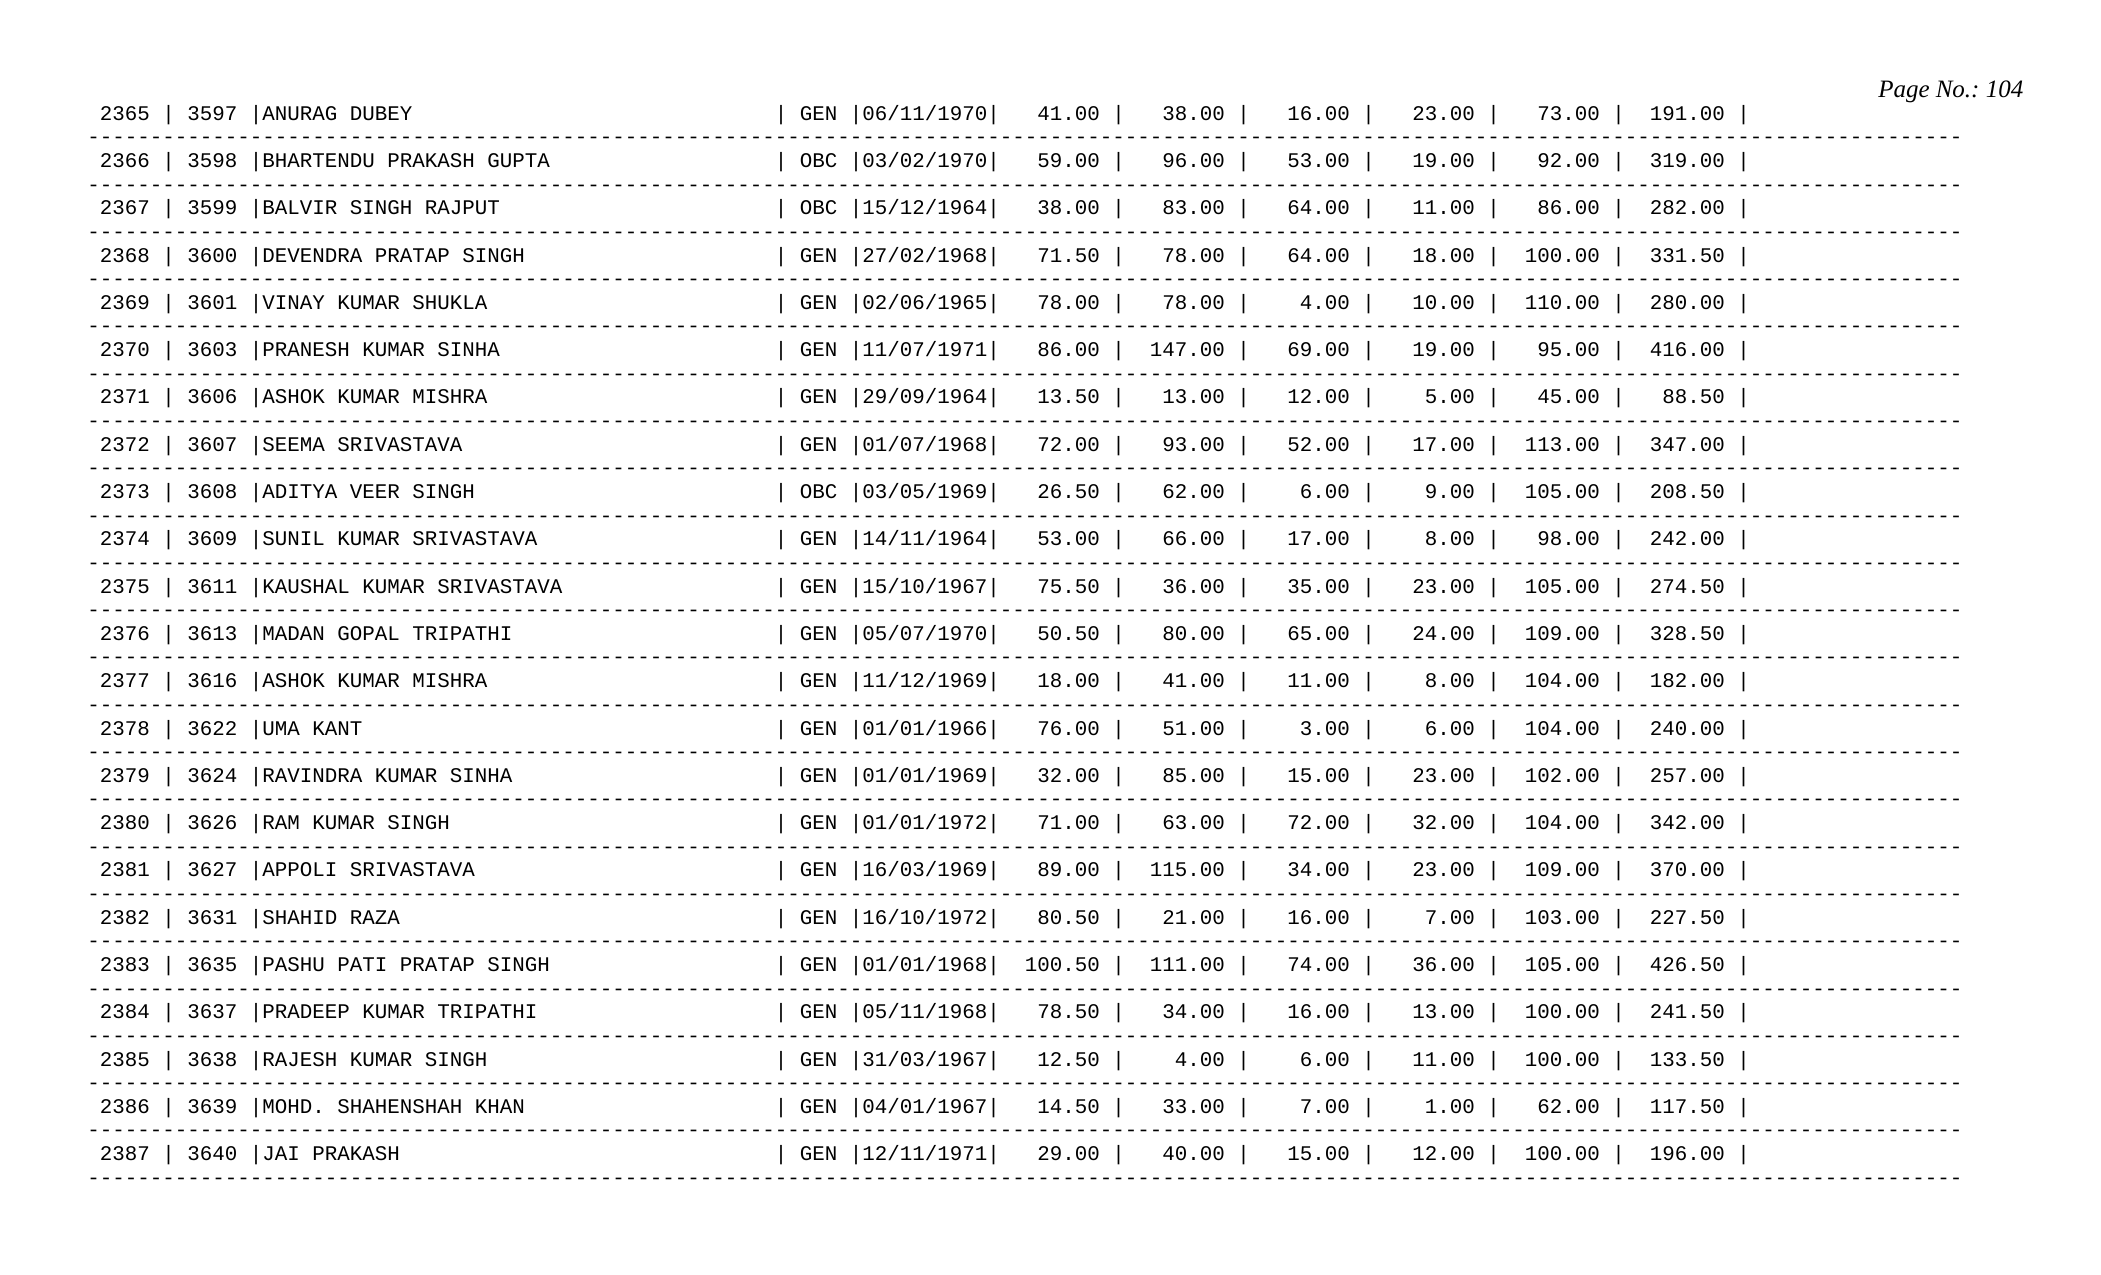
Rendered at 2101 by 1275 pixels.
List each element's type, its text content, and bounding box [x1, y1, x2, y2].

text ------------------------------------------------------------------------------------------------------------------------------------------------------ [87, 978, 2025, 1001]
text ------------------------------------------------------------------------------------------------------------------------------------------------------ [87, 363, 2025, 386]
text 2368 | 3600 |DEVENDRA PRATAP SINGH | GEN |27/02/1968| 71.50 | 78.00 | 64.00 | 18.00 | 100.00 | 331.50 | [87, 244, 2025, 268]
text 2380 | 3626 |RAM KUMAR SINGH | GEN |01/01/1972| 71.00 | 63.00 | 72.00 | 32.00 | 104.00 | 342.00 | [87, 812, 2025, 836]
text ------------------------------------------------------------------------------------------------------------------------------------------------------ [87, 268, 2025, 292]
text ------------------------------------------------------------------------------------------------------------------------------------------------------ [87, 741, 2025, 765]
text ------------------------------------------------------------------------------------------------------------------------------------------------------ [87, 174, 2025, 197]
text 2367 | 3599 |BALVIR SINGH RAJPUT | OBC |15/12/1964| 38.00 | 83.00 | 64.00 | 11.00 | 86.00 | 282.00 | [87, 197, 2025, 221]
text 2386 | 3639 |MOHD. SHAHENSHAH KHAN | GEN |04/01/1967| 14.50 | 33.00 | 7.00 | 1.00 | 62.00 | 117.50 | [87, 1096, 2025, 1119]
text 2381 | 3627 |APPOLI SRIVASTAVA | GEN |16/03/1969| 89.00 | 115.00 | 34.00 | 23.00 | 109.00 | 370.00 | [87, 859, 2025, 883]
text 2375 | 3611 |KAUSHAL KUMAR SRIVASTAVA | GEN |15/10/1967| 75.50 | 36.00 | 35.00 | 23.00 | 105.00 | 274.50 | [87, 576, 2025, 599]
text ------------------------------------------------------------------------------------------------------------------------------------------------------ [87, 647, 2025, 670]
text 2366 | 3598 |BHARTENDU PRAKASH GUPTA | OBC |03/02/1970| 59.00 | 96.00 | 53.00 | 19.00 | 92.00 | 319.00 | [87, 150, 2025, 174]
text ------------------------------------------------------------------------------------------------------------------------------------------------------ [87, 316, 2025, 339]
text 2365 | 3597 |ANURAG DUBEY | GEN |06/11/1970| 41.00 | 38.00 | 16.00 | 23.00 | 73.00 | 191.00 | [87, 103, 2025, 126]
text 2383 | 3635 |PASHU PATI PRATAP SINGH | GEN |01/01/1968| 100.50 | 111.00 | 74.00 | 36.00 | 105.00 | 426.50 | [87, 954, 2025, 978]
text ------------------------------------------------------------------------------------------------------------------------------------------------------ [87, 1167, 2025, 1190]
text ------------------------------------------------------------------------------------------------------------------------------------------------------ [87, 1119, 2025, 1143]
text ------------------------------------------------------------------------------------------------------------------------------------------------------ [87, 552, 2025, 576]
text ------------------------------------------------------------------------------------------------------------------------------------------------------ [87, 930, 2025, 954]
text 2373 | 3608 |ADITYA VEER SINGH | OBC |03/05/1969| 26.50 | 62.00 | 6.00 | 9.00 | 105.00 | 208.50 | [87, 481, 2025, 505]
text 2372 | 3607 |SEEMA SRIVASTAVA | GEN |01/07/1968| 72.00 | 93.00 | 52.00 | 17.00 | 113.00 | 347.00 | [87, 434, 2025, 457]
text ------------------------------------------------------------------------------------------------------------------------------------------------------ [87, 694, 2025, 717]
text 2374 | 3609 |SUNIL KUMAR SRIVASTAVA | GEN |14/11/1964| 53.00 | 66.00 | 17.00 | 8.00 | 98.00 | 242.00 | [87, 528, 2025, 552]
text ------------------------------------------------------------------------------------------------------------------------------------------------------ [87, 457, 2025, 481]
text ------------------------------------------------------------------------------------------------------------------------------------------------------ [87, 836, 2025, 859]
text 2379 | 3624 |RAVINDRA KUMAR SINHA | GEN |01/01/1969| 32.00 | 85.00 | 15.00 | 23.00 | 102.00 | 257.00 | [87, 765, 2025, 788]
text 2378 | 3622 |UMA KANT | GEN |01/01/1966| 76.00 | 51.00 | 3.00 | 6.00 | 104.00 | 240.00 | [87, 717, 2025, 741]
text ------------------------------------------------------------------------------------------------------------------------------------------------------ [87, 126, 2025, 150]
text 2382 | 3631 |SHAHID RAZA | GEN |16/10/1972| 80.50 | 21.00 | 16.00 | 7.00 | 103.00 | 227.50 | [87, 907, 2025, 930]
text 2376 | 3613 |MADAN GOPAL TRIPATHI | GEN |05/07/1970| 50.50 | 80.00 | 65.00 | 24.00 | 109.00 | 328.50 | [87, 623, 2025, 647]
text 2387 | 3640 |JAI PRAKASH | GEN |12/11/1971| 29.00 | 40.00 | 15.00 | 12.00 | 100.00 | 196.00 | [87, 1143, 2025, 1167]
text ------------------------------------------------------------------------------------------------------------------------------------------------------ [87, 505, 2025, 528]
text ------------------------------------------------------------------------------------------------------------------------------------------------------ [87, 1025, 2025, 1048]
text ------------------------------------------------------------------------------------------------------------------------------------------------------ [87, 788, 2025, 812]
text 2370 | 3603 |PRANESH KUMAR SINHA | GEN |11/07/1971| 86.00 | 147.00 | 69.00 | 19.00 | 95.00 | 416.00 | [87, 339, 2025, 363]
text 2385 | 3638 |RAJESH KUMAR SINGH | GEN |31/03/1967| 12.50 | 4.00 | 6.00 | 11.00 | 100.00 | 133.50 | [87, 1048, 2025, 1072]
text ------------------------------------------------------------------------------------------------------------------------------------------------------ [87, 1072, 2025, 1096]
text 2369 | 3601 |VINAY KUMAR SHUKLA | GEN |02/06/1965| 78.00 | 78.00 | 4.00 | 10.00 | 110.00 | 280.00 | [87, 292, 2025, 316]
text ------------------------------------------------------------------------------------------------------------------------------------------------------ [87, 221, 2025, 244]
text ------------------------------------------------------------------------------------------------------------------------------------------------------ [87, 599, 2025, 623]
text ------------------------------------------------------------------------------------------------------------------------------------------------------ [87, 883, 2025, 907]
text 2371 | 3606 |ASHOK KUMAR MISHRA | GEN |29/09/1964| 13.50 | 13.00 | 12.00 | 5.00 | 45.00 | 88.50 | [87, 386, 2025, 410]
text 2384 | 3637 |PRADEEP KUMAR TRIPATHI | GEN |05/11/1968| 78.50 | 34.00 | 16.00 | 13.00 | 100.00 | 241.50 | [87, 1001, 2025, 1025]
text 2377 | 3616 |ASHOK KUMAR MISHRA | GEN |11/12/1969| 18.00 | 41.00 | 11.00 | 8.00 | 104.00 | 182.00 | [87, 670, 2025, 694]
text ------------------------------------------------------------------------------------------------------------------------------------------------------ [87, 410, 2025, 434]
